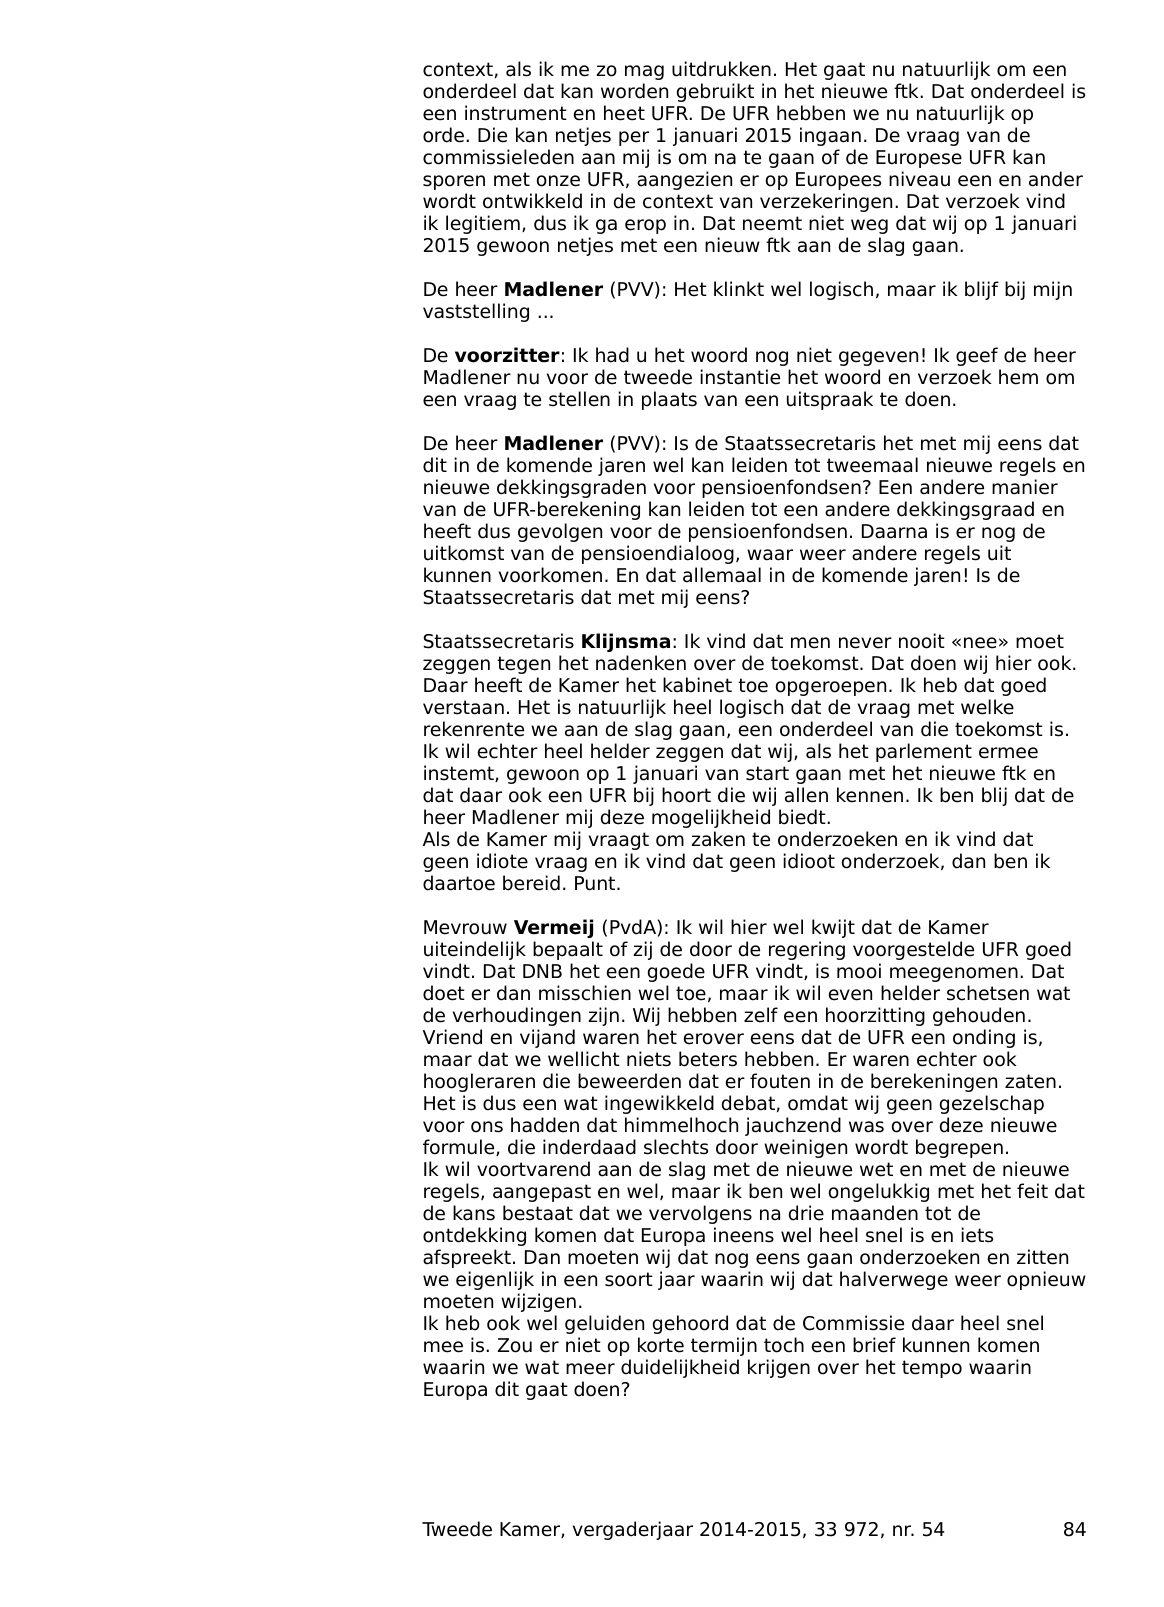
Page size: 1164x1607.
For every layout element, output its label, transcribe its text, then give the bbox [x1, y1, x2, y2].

text Staatssecretaris Klijnsma: Ik vind dat men never nooit «nee» moet zeggen tegen het nadenken over de toekomst. Dat doen wij hier ook. Daar heeft de Kamer het kabinet toe opgeroepen. Ik heb dat goed verstaan. Het is natuurlijk heel logisch dat de vraag met welke rekenrente we aan de slag gaan, een onderdeel van die toekomst is. Ik wil echter heel helder zeggen dat wij, als het parlement ermee instemt, gewoon op 1 januari van start gaan met het nieuwe ftk en dat daar ook een UFR bij hoort die wij allen kennen. Ik ben blij dat de heer Madlener mij deze mogelijkheid biedt. [422, 631, 1087, 829]
text De voorzitter: Ik had u het woord nog niet gegeven! Ik geef de heer Madlener nu voor de tweede instantie het woord en verzoek hem om een vraag te stellen in plaats van een uitspraak te doen. [422, 345, 1087, 411]
text Ik heb ook wel geluiden gehoord dat de Commissie daar heel snel mee is. Zou er niet op korte termijn toch een brief kunnen komen waarin we wat meer duidelijkheid krijgen over het tempo waarin Europa dit gaat doen? [422, 1313, 1087, 1401]
text context, als ik me zo mag uitdrukken. Het gaat nu natuurlijk om een onderdeel dat kan worden gebruikt in het nieuwe ftk. Dat onderdeel is een instrument en heet UFR. De UFR hebben we nu natuurlijk op orde. Die kan netjes per 1 januari 2015 ingaan. De vraag van de commissieleden aan mij is om na te gaan of de Europese UFR kan sporen met onze UFR, aangezien er op Europees niveau een en ander wordt ontwikkeld in de context van verzekeringen. Dat verzoek vind ik legitiem, dus ik ga erop in. Dat neemt niet weg dat wij op 1 januari 2015 gewoon netjes met een nieuw ftk aan de slag gaan. [422, 59, 1087, 257]
text De heer Madlener (PVV): Het klinkt wel logisch, maar ik blijf bij mijn vaststelling ... [422, 279, 1087, 323]
text Ik wil voortvarend aan de slag met de nieuwe wet en met de nieuwe regels, aangepast en wel, maar ik ben wel ongelukkig met het feit dat de kans bestaat dat we vervolgens na drie maanden tot de ontdekking komen dat Europa ineens wel heel snel is en iets afspreekt. Dan moeten wij dat nog eens gaan onderzoeken en zitten we eigenlijk in een soort jaar waarin wij dat halverwege weer opnieuw moeten wijzigen. [422, 1159, 1087, 1313]
text Als de Kamer mij vraagt om zaken te onderzoeken en ik vind dat geen idiote vraag en ik vind dat geen idioot onderzoek, dan ben ik daartoe bereid. Punt. [422, 829, 1087, 895]
text Mevrouw Vermeij (PvdA): Ik wil hier wel kwijt dat de Kamer uiteindelijk bepaalt of zij de door de regering voorgestelde UFR goed vindt. Dat DNB het een goede UFR vindt, is mooi meegenomen. Dat doet er dan misschien wel toe, maar ik wil even helder schetsen wat de verhoudingen zijn. Wij hebben zelf een hoorzitting gehouden. Vriend en vijand waren het erover eens dat de UFR een onding is, maar dat we wellicht niets beters hebben. Er waren echter ook hoogleraren die beweerden dat er fouten in de berekeningen zaten. Het is dus een wat ingewikkeld debat, omdat wij geen gezelschap voor ons hadden dat himmelhoch jauchzend was over deze nieuwe formule, die inderdaad slechts door weinigen wordt begrepen. [422, 917, 1087, 1159]
text De heer Madlener (PVV): Is de Staatssecretaris het met mij eens dat dit in de komende jaren wel kan leiden tot tweemaal nieuwe regels en nieuwe dekkingsgraden voor pensioenfondsen? Een andere manier van de UFR-berekening kan leiden tot een andere dekkingsgraad en heeft dus gevolgen voor de pensioenfondsen. Daarna is er nog de uitkomst van de pensioendialoog, waar weer andere regels uit kunnen voorkomen. En dat allemaal in de komende jaren! Is de Staatssecretaris dat met mij eens? [422, 433, 1087, 609]
